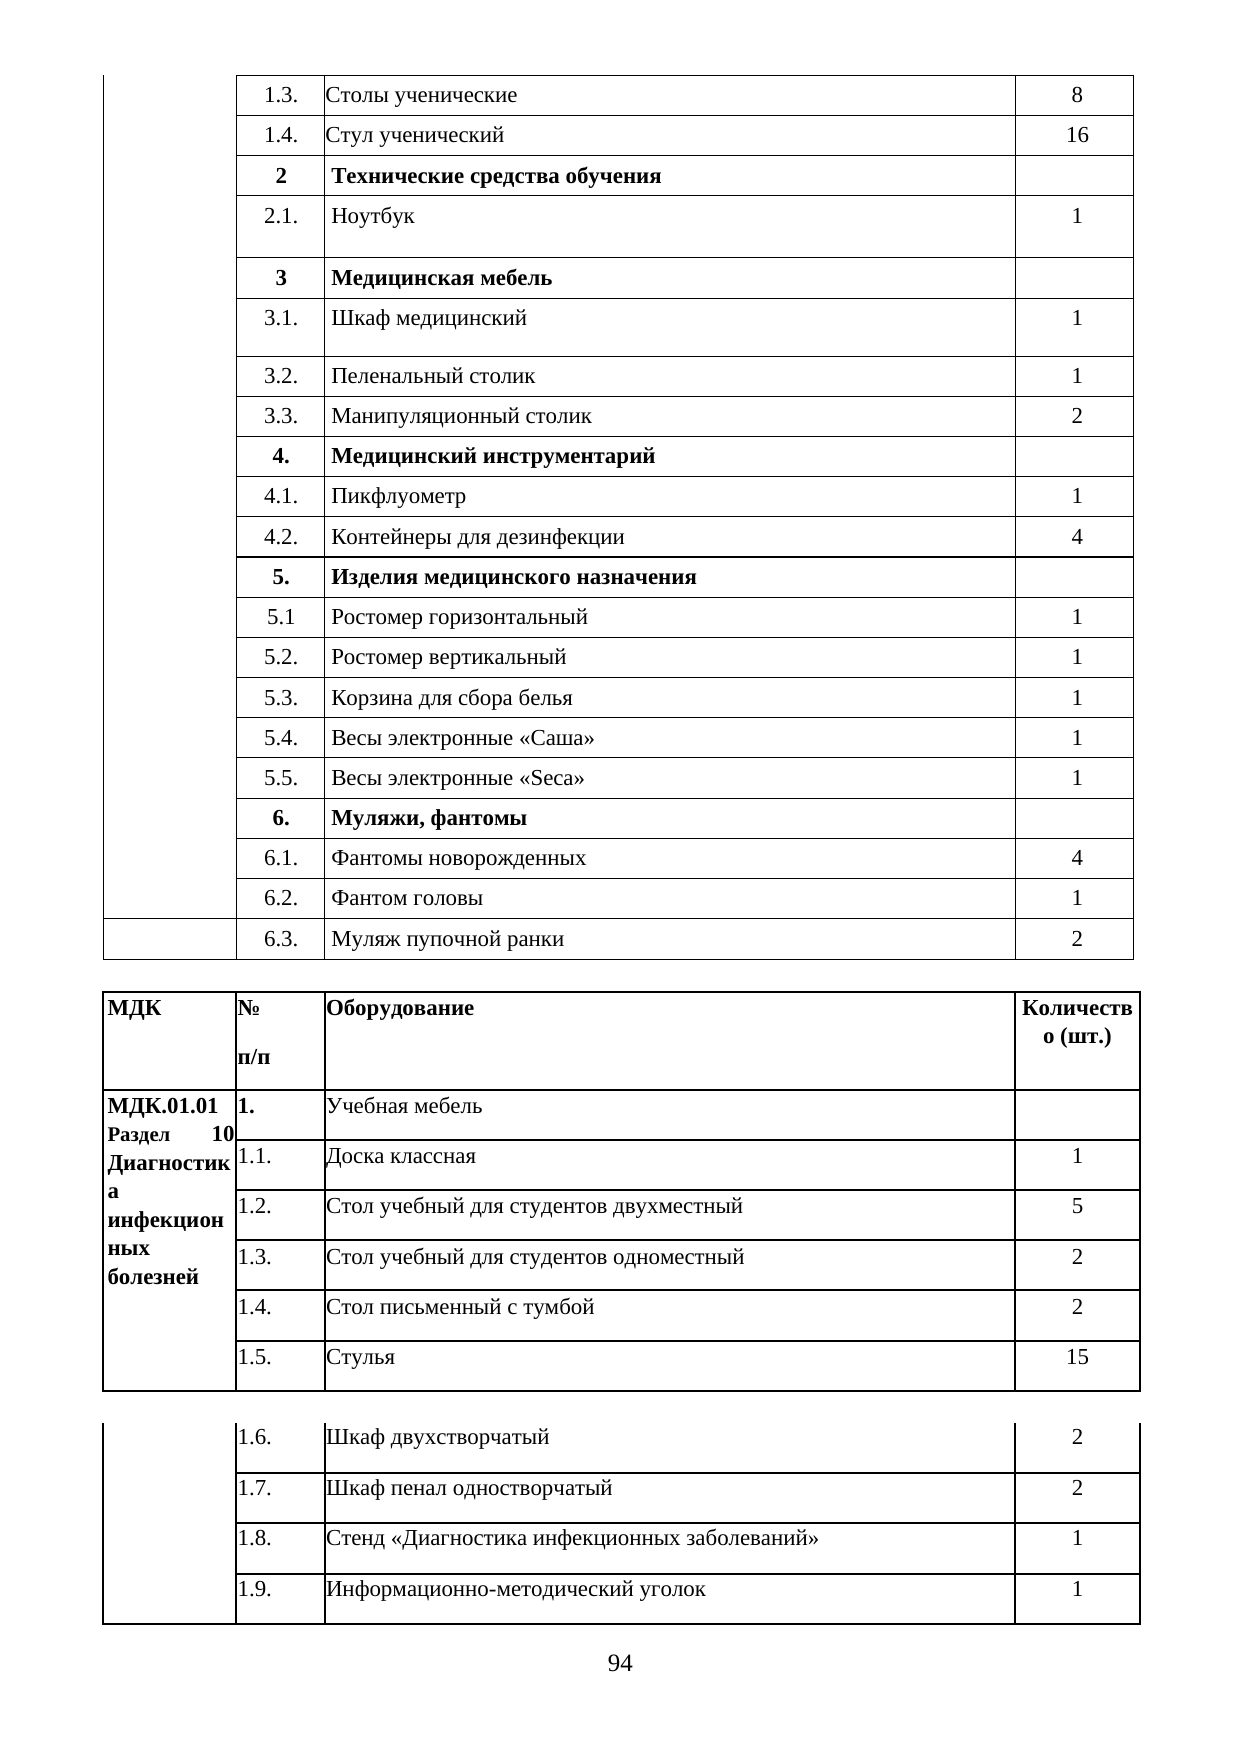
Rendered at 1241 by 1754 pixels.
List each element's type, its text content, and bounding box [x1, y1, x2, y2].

table_cell 3 [237, 258, 324, 297]
table_cell 1.3. [237, 76, 324, 115]
table_cell 1.5. [237, 1342, 324, 1390]
table_cell 1.8. [237, 1524, 324, 1572]
table_cell 8 [1016, 76, 1133, 115]
table_cell Медицинская мебель [325, 258, 1015, 297]
table_cell Столы ученические [325, 76, 1015, 115]
table_cell МДК.01.01 Раздел 10 Диагностика инфекционных болезней [104, 1091, 235, 1390]
table_cell 3.3. [237, 397, 324, 436]
table_cell 4.2. [237, 517, 324, 556]
table_cell Медицинский инструментарий [325, 437, 1015, 476]
table_header № п/п [237, 993, 324, 1089]
table_cell Стул ученический [325, 116, 1015, 155]
table_cell 6.3. [237, 919, 324, 958]
table_cell 1.9. [237, 1575, 324, 1623]
table_cell Доска классная [326, 1141, 1014, 1189]
table_cell 5.5. [237, 758, 324, 797]
table_cell Контейнеры для дезинфекции [325, 517, 1015, 556]
table_cell 2 [1016, 1291, 1139, 1339]
table_cell 1 [1016, 1141, 1139, 1189]
table_cell Изделия медицинского назначения [325, 558, 1015, 597]
table_header МДК [104, 993, 235, 1089]
table_cell 1.4. [237, 1291, 324, 1339]
table_cell 6.2. [237, 879, 324, 918]
table_cell Стол письменный с тумбой [326, 1291, 1014, 1339]
table_cell 1 [1016, 1524, 1139, 1572]
table_cell 1.1. [237, 1141, 324, 1189]
table_cell Шкаф пенал одностворчатый [326, 1474, 1014, 1522]
table_cell 1 [1016, 477, 1133, 516]
table_header Шкаф двухстворчатый [326, 1423, 1014, 1472]
table_cell 5. [237, 558, 324, 597]
table_cell 1. [237, 1091, 324, 1139]
table_cell Стулья [326, 1342, 1014, 1390]
table_cell 1 [1016, 598, 1133, 637]
table_cell 1.4. [237, 116, 324, 155]
table_cell 1.2. [237, 1191, 324, 1239]
table_cell 5.1 [237, 598, 324, 637]
table_cell 1 [1016, 1575, 1139, 1623]
table_header [104, 1423, 235, 1623]
table_cell Информационно-методический уголок [326, 1575, 1014, 1623]
table_cell 5.3. [237, 678, 324, 717]
table_cell 5.4. [237, 718, 324, 757]
table_cell 1 [1016, 718, 1133, 757]
table_header 2 [1016, 1423, 1139, 1472]
table_cell Пикфлуометр [325, 477, 1015, 516]
table_cell [104, 919, 236, 958]
table_cell Весы электронные «Seca» [325, 758, 1015, 797]
table_cell 6. [237, 799, 324, 838]
table_cell Шкаф медицинский [325, 299, 1015, 356]
table_cell [1016, 258, 1133, 297]
table_cell 4. [237, 437, 324, 476]
table_cell Весы электронные «Саша» [325, 718, 1015, 757]
table_cell 2 [1016, 1474, 1139, 1522]
table_cell 4 [1016, 517, 1133, 556]
table_cell Стол учебный для студентов двухместный [326, 1191, 1014, 1239]
table_cell Учебная мебель [326, 1091, 1014, 1139]
table_cell 1 [1016, 196, 1133, 257]
table_cell 1 [1016, 638, 1133, 677]
table_cell Манипуляционный столик [325, 397, 1015, 436]
table_cell 16 [1016, 116, 1133, 155]
table_cell 5.2. [237, 638, 324, 677]
table_cell Муляж пупочной ранки [325, 919, 1015, 958]
table_cell 5 [1016, 1191, 1139, 1239]
table_cell Стенд «Диагностика инфекционных заболеваний» [326, 1524, 1014, 1572]
table_cell 1.3. [237, 1241, 324, 1289]
table_cell 1 [1016, 357, 1133, 396]
table_cell Ноутбук [325, 196, 1015, 257]
table_cell 4.1. [237, 477, 324, 516]
table_header 1.6. [237, 1423, 324, 1472]
table_header Оборудование [326, 993, 1014, 1089]
table_cell Технические средства обучения [325, 156, 1015, 195]
table_cell 1 [1016, 678, 1133, 717]
table_cell [1016, 156, 1133, 195]
table_cell 15 [1016, 1342, 1139, 1390]
table_cell 2.1. [237, 196, 324, 257]
table_cell [1016, 437, 1133, 476]
table_cell 3.1. [237, 299, 324, 356]
table_cell 1.7. [237, 1474, 324, 1522]
table_cell 2 [1016, 397, 1133, 436]
table_cell [1016, 558, 1133, 597]
table_cell Муляжи, фантомы [325, 799, 1015, 838]
table_cell 2 [1016, 1241, 1139, 1289]
table_cell 4 [1016, 839, 1133, 878]
table_cell Пеленальный столик [325, 357, 1015, 396]
table_cell 1 [1016, 758, 1133, 797]
table_cell 2 [237, 156, 324, 195]
table_cell Ростомер вертикальный [325, 638, 1015, 677]
table_cell Фантом головы [325, 879, 1015, 918]
table_cell [1016, 1091, 1139, 1139]
table_cell Фантомы новорожденных [325, 839, 1015, 878]
table_cell 1 [1016, 879, 1133, 918]
table_cell 6.1. [237, 839, 324, 878]
table_cell Корзина для сбора белья [325, 678, 1015, 717]
table_cell Ростомер горизонтальный [325, 598, 1015, 637]
table_cell 2 [1016, 919, 1133, 958]
table_cell 3.2. [237, 357, 324, 396]
table_cell 1 [1016, 299, 1133, 356]
table_cell Стол учебный для студентов одноместный [326, 1241, 1014, 1289]
table_cell [1016, 799, 1133, 838]
table_header Количество (шт.) [1016, 993, 1139, 1089]
